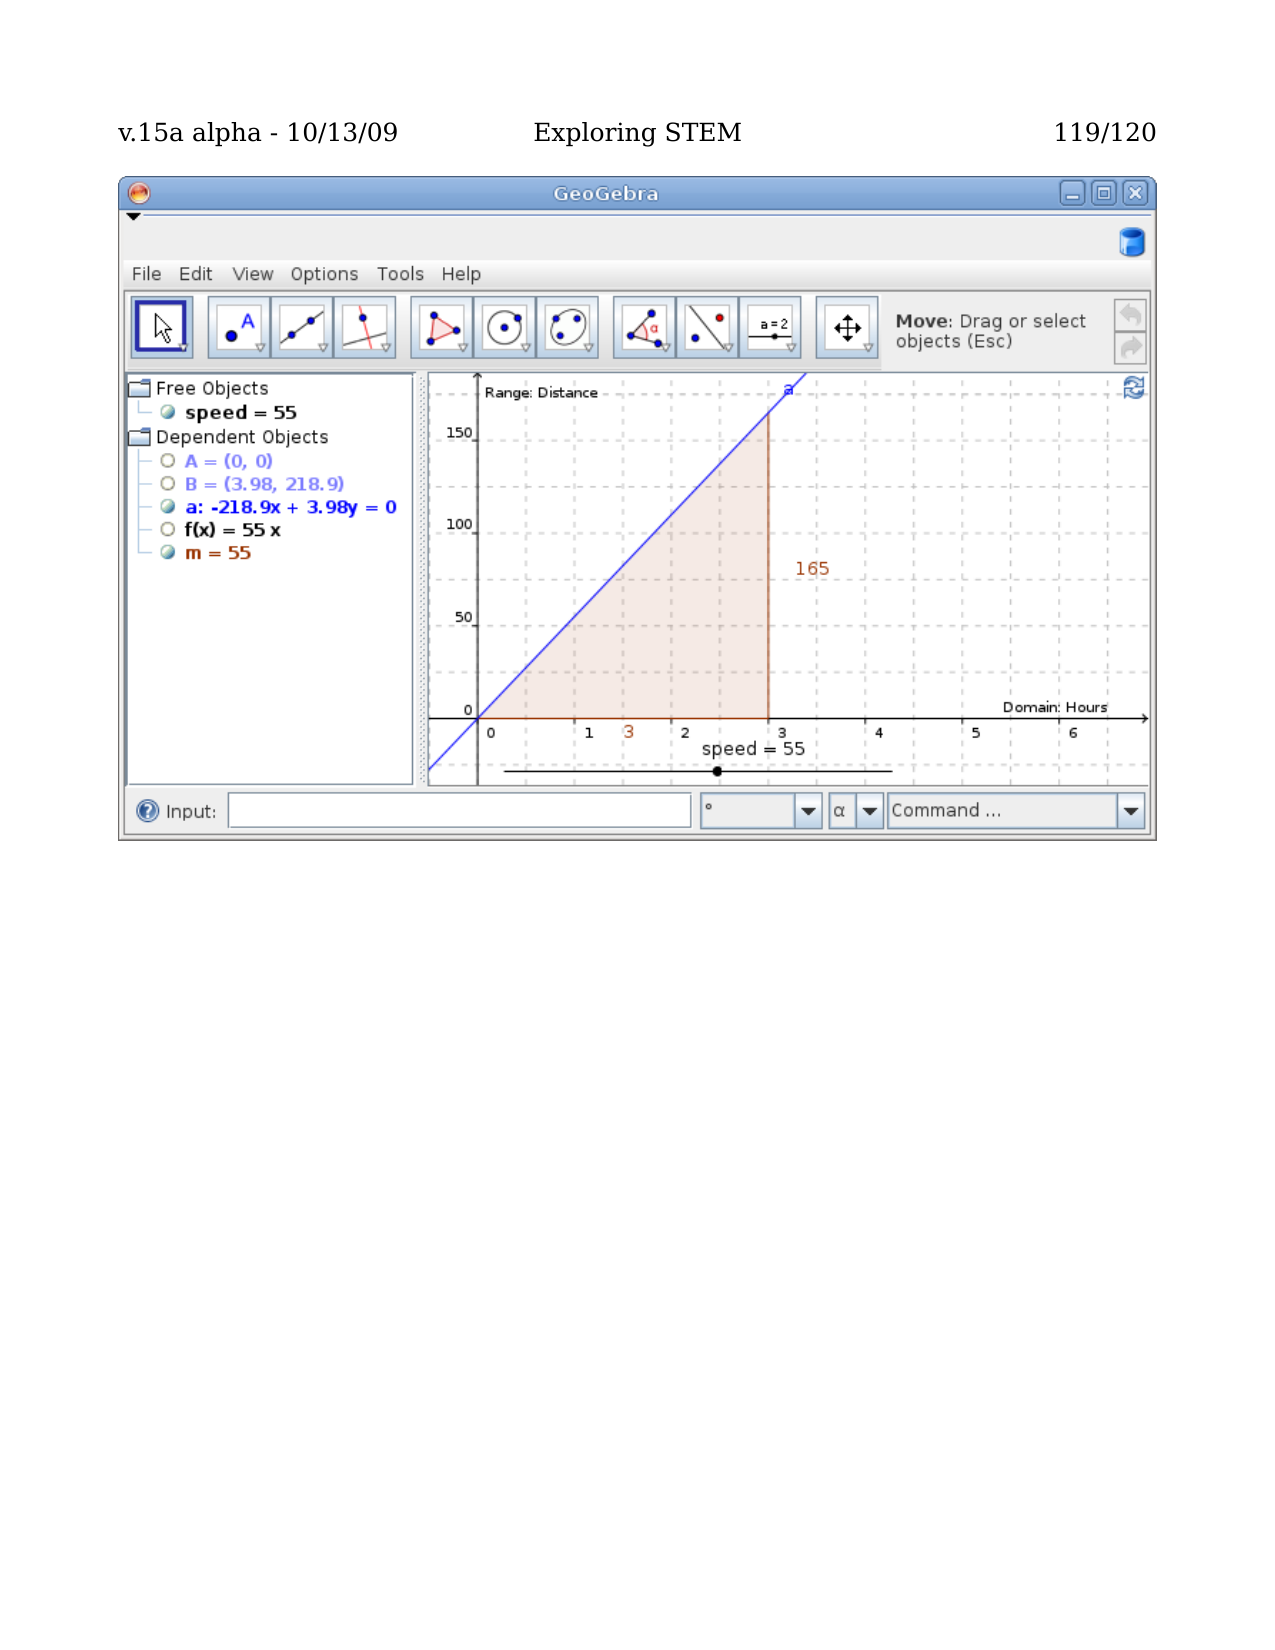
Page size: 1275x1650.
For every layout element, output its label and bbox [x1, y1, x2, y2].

picture [118, 176, 1157, 841]
